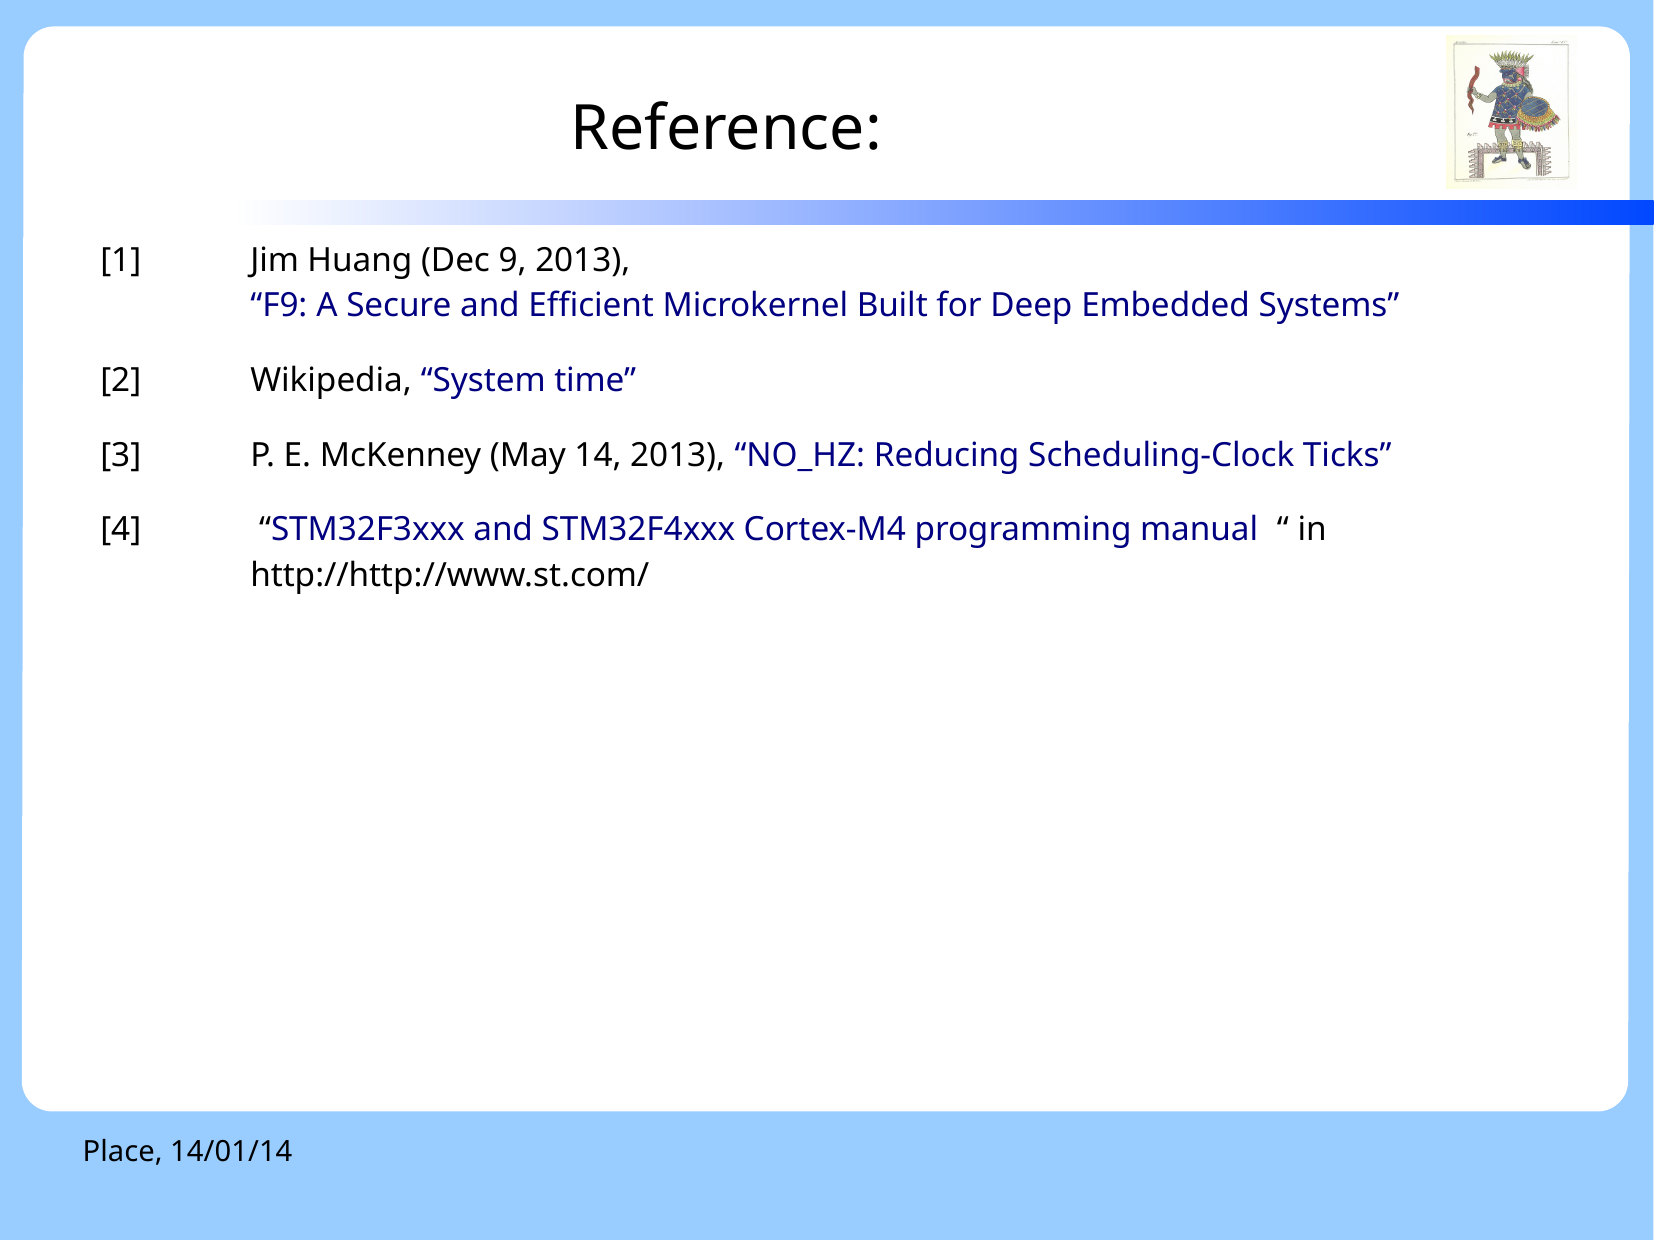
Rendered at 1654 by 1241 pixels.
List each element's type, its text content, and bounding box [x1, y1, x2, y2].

list Jim Huang (Dec 9, 2013), “F9: A Secure and Efficient Microkernel Built for Deep Embedded Systems” Wikipedia, “System time” P. E. McKenney (May 14, 2013), “NO_HZ: Reducing Scheduling-Clock Ticks” “STM32F3xxx and STM32F4xxx Cortex-M4 programming manual “ in http://http://www.st.com/ [82, 236, 1571, 1055]
title Reference: [82, 49, 1371, 201]
picture [1446, 35, 1577, 189]
